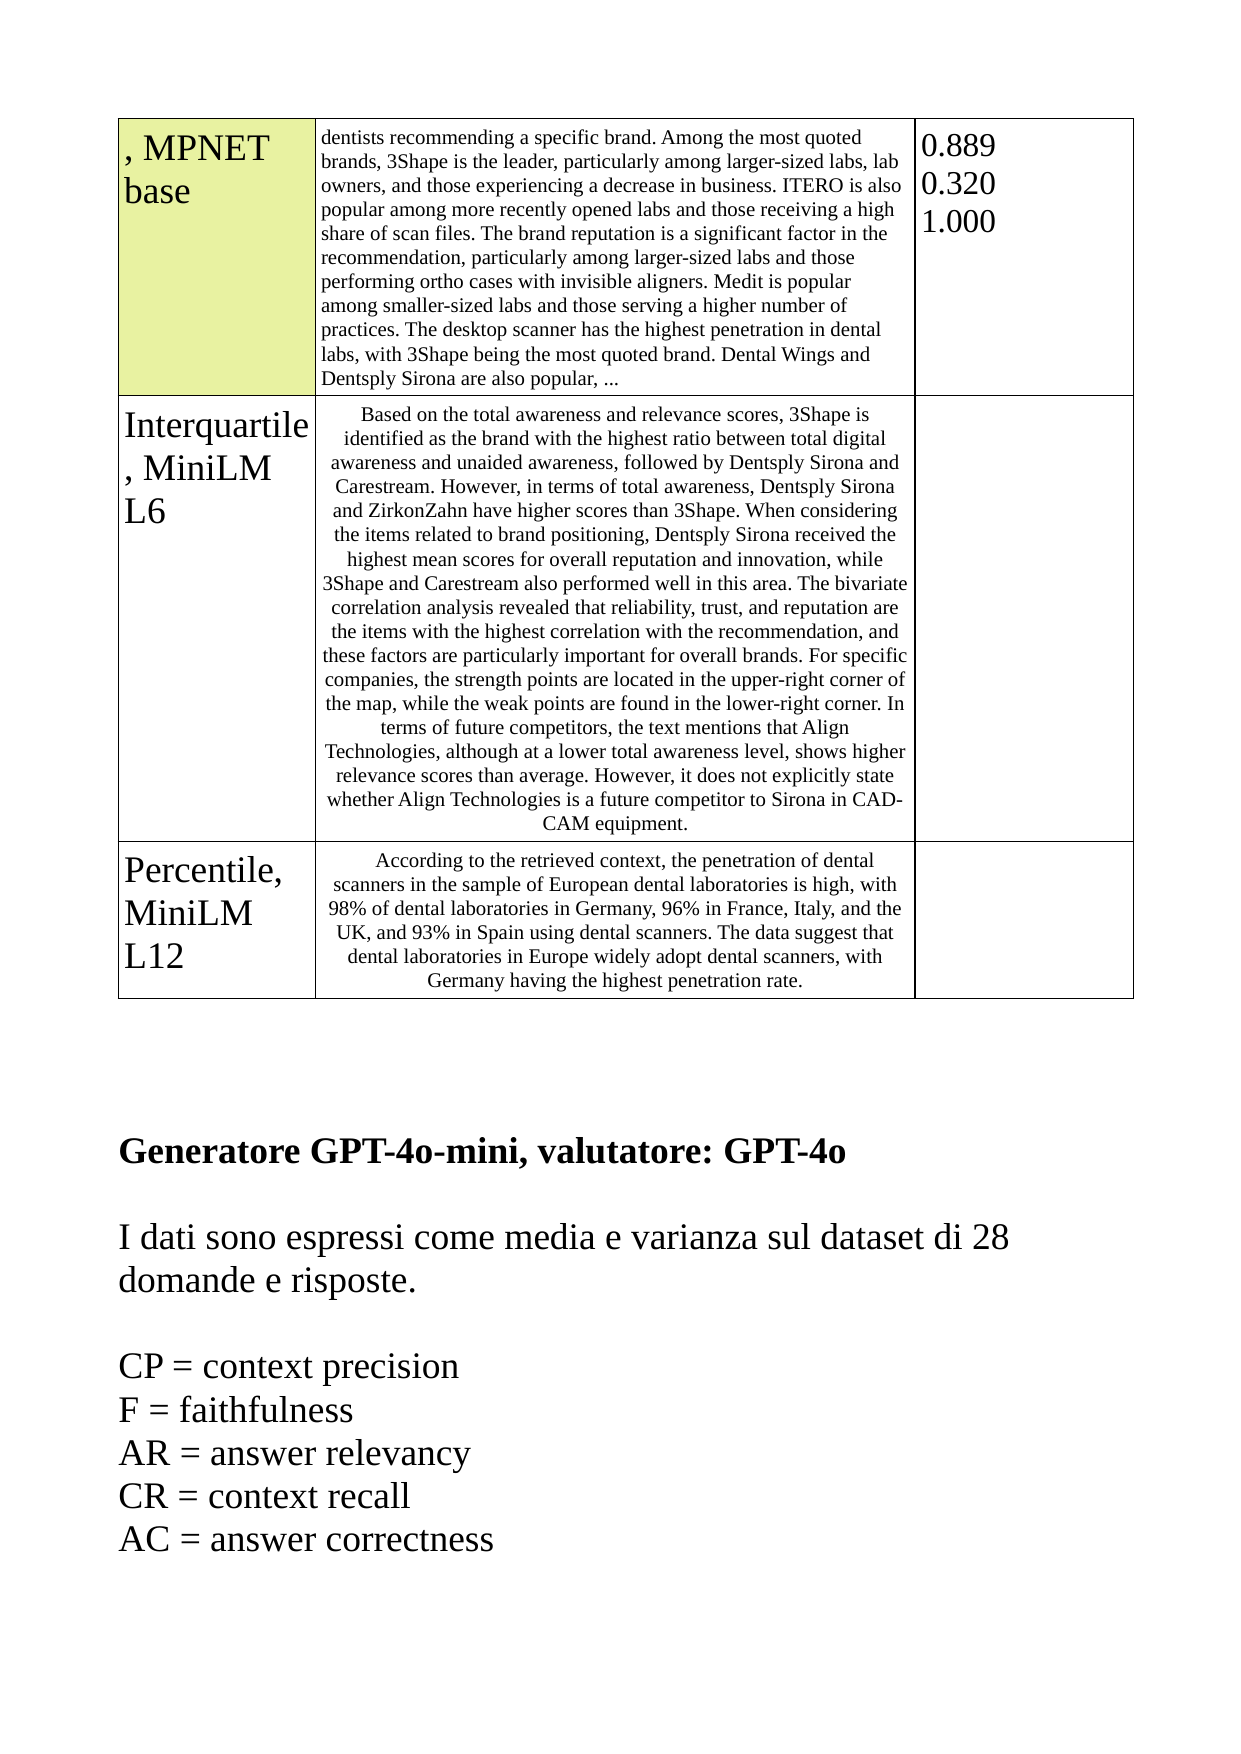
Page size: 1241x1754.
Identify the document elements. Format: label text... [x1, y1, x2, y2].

text I dati sono espressi come media e varianza sul dataset di 28 domande e risposte. [118, 1214, 1122, 1301]
text Generatore GPT-4o-mini, valutatore: GPT-4o [118, 1128, 1122, 1171]
table_cell 0.889 0.320 1.000 [916, 119, 1133, 395]
table_cell [916, 396, 1133, 841]
table_cell , MPNET base [119, 119, 315, 395]
text AC = answer correctness [118, 1516, 1122, 1559]
table_cell Percentile, MiniLM L12 [119, 842, 315, 998]
table_cell Based on the total awareness and relevance scores, 3Shape is identified as the brand with the highest ratio between total digital awareness and unaided awareness, followed by Dentsply Sirona and Carestream. However, in terms of total awareness, Dentsply Sirona and ZirkonZahn have higher scores than 3Shape. When considering the items related to brand positioning, Dentsply Sirona received the highest mean scores for overall reputation and innovation, while 3Shape and Carestream also performed well in this area. The bivariate correlation analysis revealed that reliability, trust, and reputation are the items with the highest correlation with the recommendation, and these factors are particularly important for overall brands. For specific companies, the strength points are located in the upper-right corner of the map, while the weak points are found in the lower-right corner. In terms of future competitors, the text mentions that Align Technologies, although at a lower total awareness level, shows higher relevance scores than average. However, it does not explicitly state whether Align Technologies is a future competitor to Sirona in CAD-CAM equipment. [316, 396, 914, 841]
text CP = context precision [118, 1344, 1122, 1387]
table_cell According to the retrieved context, the penetration of dental scanners in the sample of European dental laboratories is high, with 98% of dental laboratories in Germany, 96% in France, Italy, and the UK, and 93% in Spain using dental scanners. The data suggest that dental laboratories in Europe widely adopt dental scanners, with Germany having the highest penetration rate. [316, 842, 914, 998]
table_cell Interquartile, MiniLM L6 [119, 396, 315, 841]
text AR = answer relevancy [118, 1430, 1122, 1473]
table_cell dentists recommending a specific brand. Among the most quoted brands, 3Shape is the leader, particularly among larger-sized labs, lab owners, and those experiencing a decrease in business. ITERO is also popular among more recently opened labs and those receiving a high share of scan files. The brand reputation is a significant factor in the recommendation, particularly among larger-sized labs and those performing ortho cases with invisible aligners. Medit is popular among smaller-sized labs and those serving a higher number of practices. The desktop scanner has the highest penetration in dental labs, with 3Shape being the most quoted brand. Dental Wings and Dentsply Sirona are also popular, ... [316, 119, 914, 395]
text F = faithfulness [118, 1387, 1122, 1430]
text CR = context recall [118, 1473, 1122, 1516]
table_cell [916, 842, 1133, 998]
